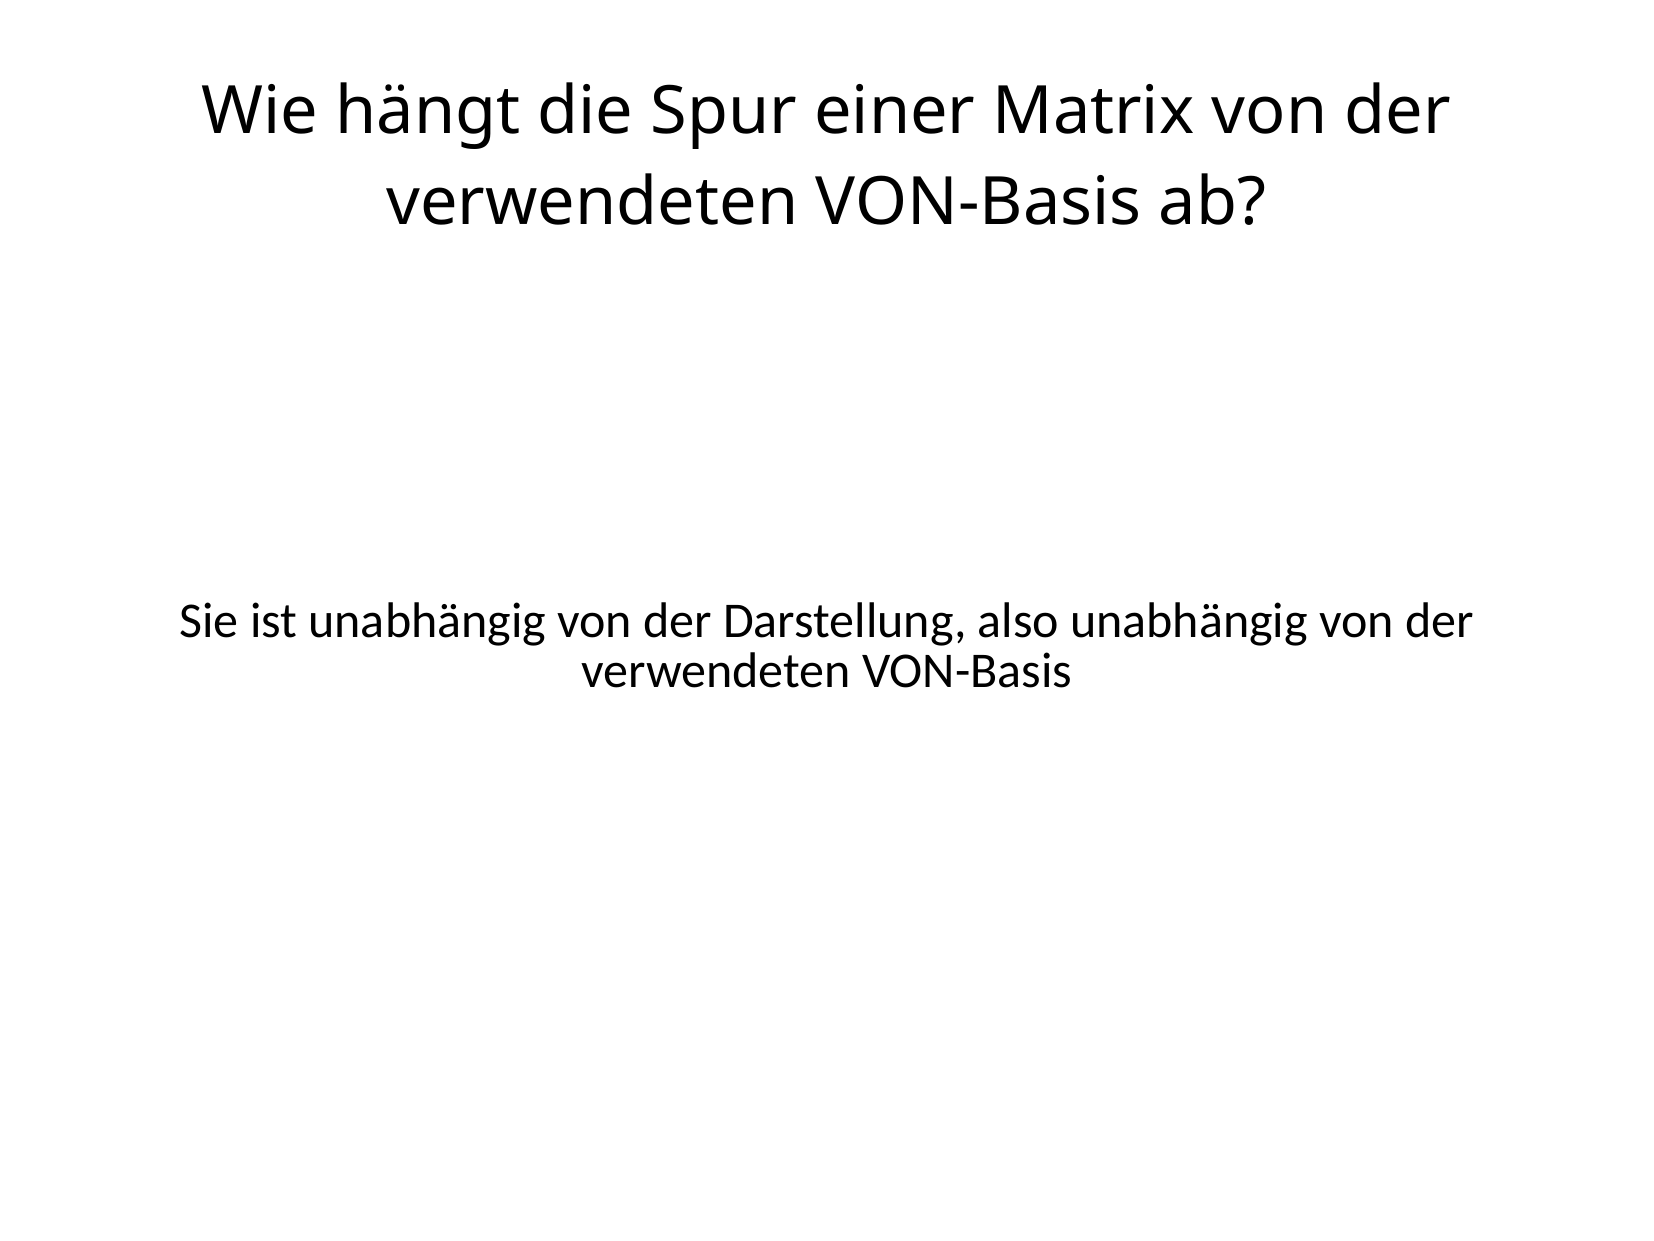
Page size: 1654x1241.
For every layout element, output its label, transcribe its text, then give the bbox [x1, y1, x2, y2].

title Wie hängt die Spur einer Matrix von der verwendeten VON-Basis ab? [82, 49, 1571, 257]
subtitle Sie ist unabhängig von der Darstellung, also unabhängig von der verwendeten VON-Basis [82, 290, 1571, 1010]
